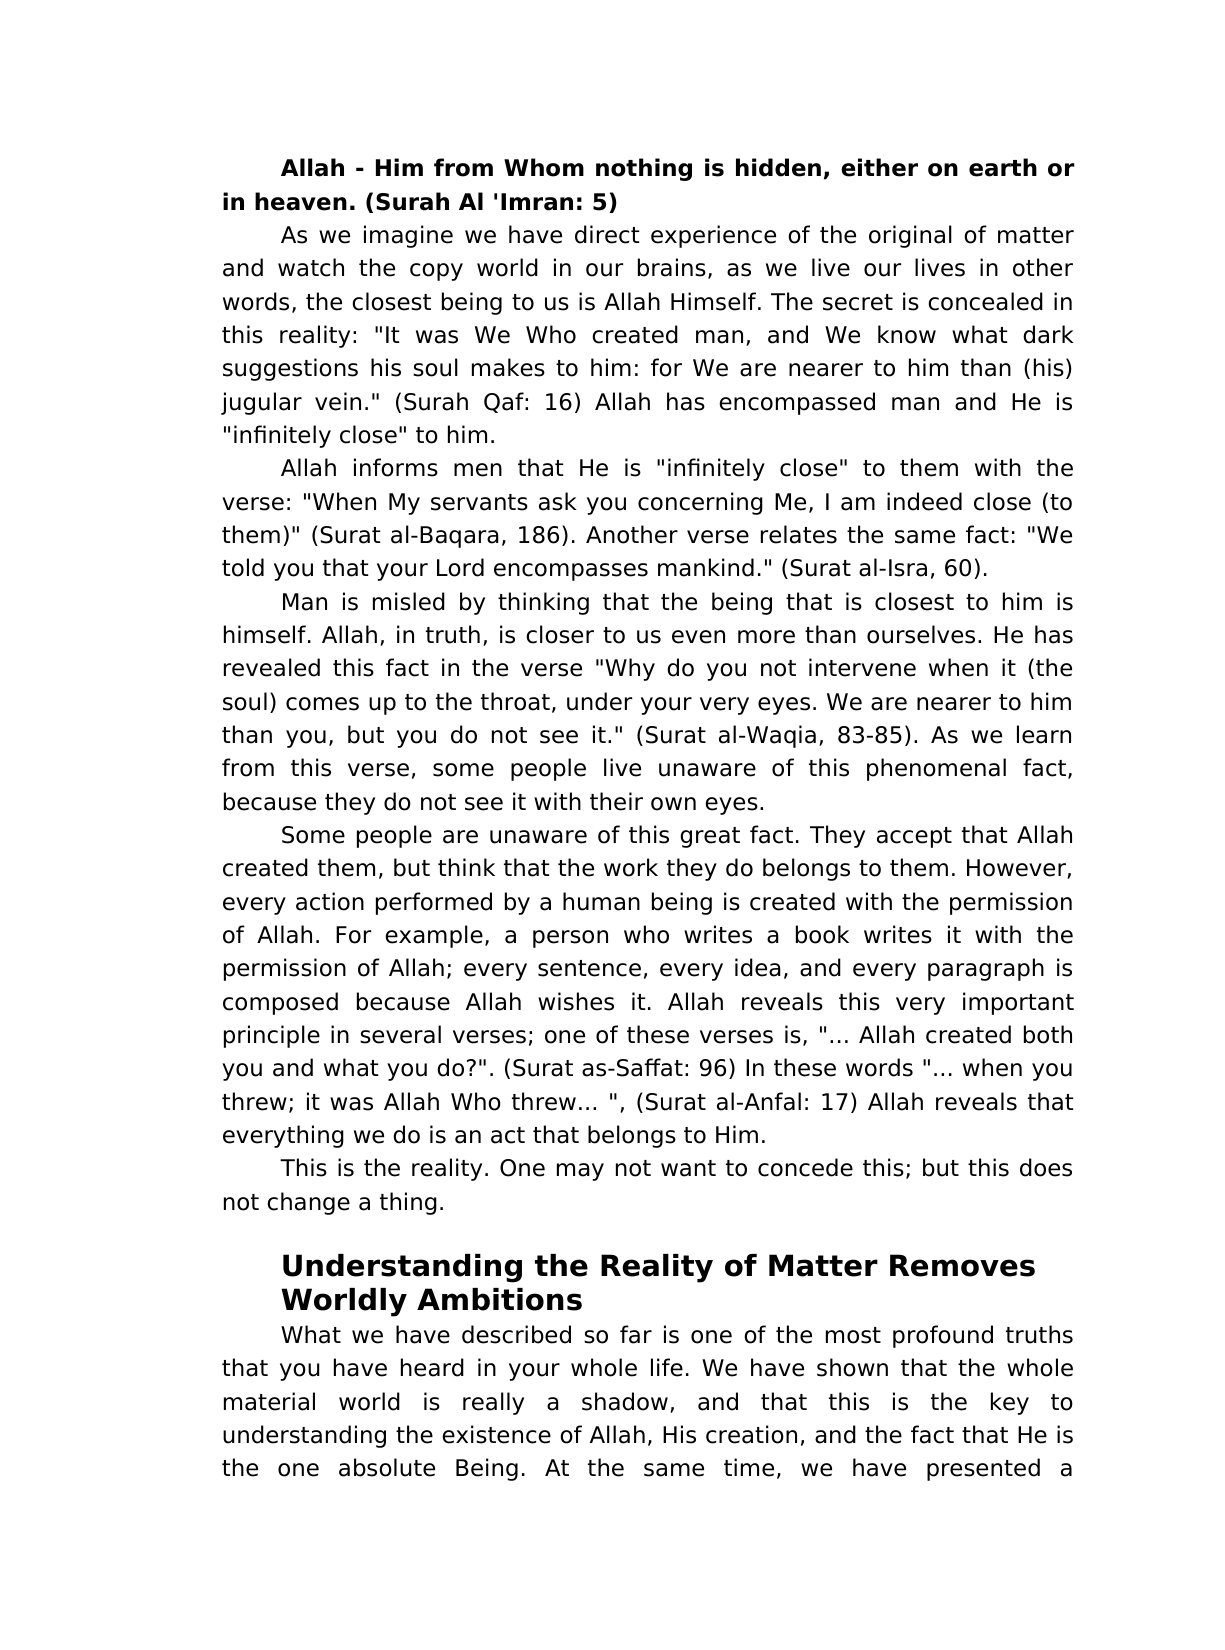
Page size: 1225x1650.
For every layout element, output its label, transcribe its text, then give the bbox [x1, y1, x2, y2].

text As we imagine we have direct experience of the original of matter and watch the copy world in our brains, as we live our lives in other words, the closest being to us is Allah Himself. The secret is concealed in this reality: "It was We Who created man, and We know what dark suggestions his soul makes to him: for We are nearer to him than (his) jugular vein." (Surah Qaf: 16) Allah has encompassed man and He is "infinitely close" to him. [222, 217, 1075, 450]
text Understanding the Reality of Matter Removes [222, 1250, 1075, 1283]
text Worldly Ambitions [222, 1283, 1075, 1317]
text Allah informs men that He is "infinitely close" to them with the verse: "When My servants ask you concerning Me, I am indeed close (to them)" (Surat al-Baqara, 186). Another verse relates the same fact: "We told you that your Lord encompasses mankind." (Surat al-Isra, 60). [222, 450, 1075, 583]
text Some people are unaware of this great fact. They accept that Allah created them, but think that the work they do belongs to them. However, every action performed by a human being is created with the permission of Allah. For example, a person who writes a book writes it with the permission of Allah; every sentence, every idea, and every paragraph is composed because Allah wishes it. Allah reveals this very important principle in several verses; one of these verses is, "... Allah created both you and what you do?". (Surat as-Saffat: 96) In these words "... when you threw; it was Allah Who threw... ", (Surat al-Anfal: 17) Allah reveals that everything we do is an act that belongs to Him. [222, 817, 1075, 1150]
text This is the reality. One may not want to concede this; but this does not change a thing. [222, 1150, 1075, 1217]
text Man is misled by thinking that the being that is closest to him is himself. Allah, in truth, is closer to us even more than ourselves. He has revealed this fact in the verse "Why do you not intervene when it (the soul) comes up to the throat, under your very eyes. We are nearer to him than you, but you do not see it." (Surat al-Waqia, 83-85). As we learn from this verse, some people live unaware of this phenomenal fact, because they do not see it with their own eyes. [222, 583, 1075, 817]
text What we have described so far is one of the most profound truths that you have heard in your whole life. We have shown that the whole material world is really a shadow, and that this is the key to understanding the existence of Allah, His creation, and the fact that He is the one absolute Being. At the same time, we have presented a [222, 1317, 1075, 1483]
text Allah - Him from Whom nothing is hidden, either on earth or in heaven. (Surah Al 'Imran: 5) [222, 150, 1075, 217]
